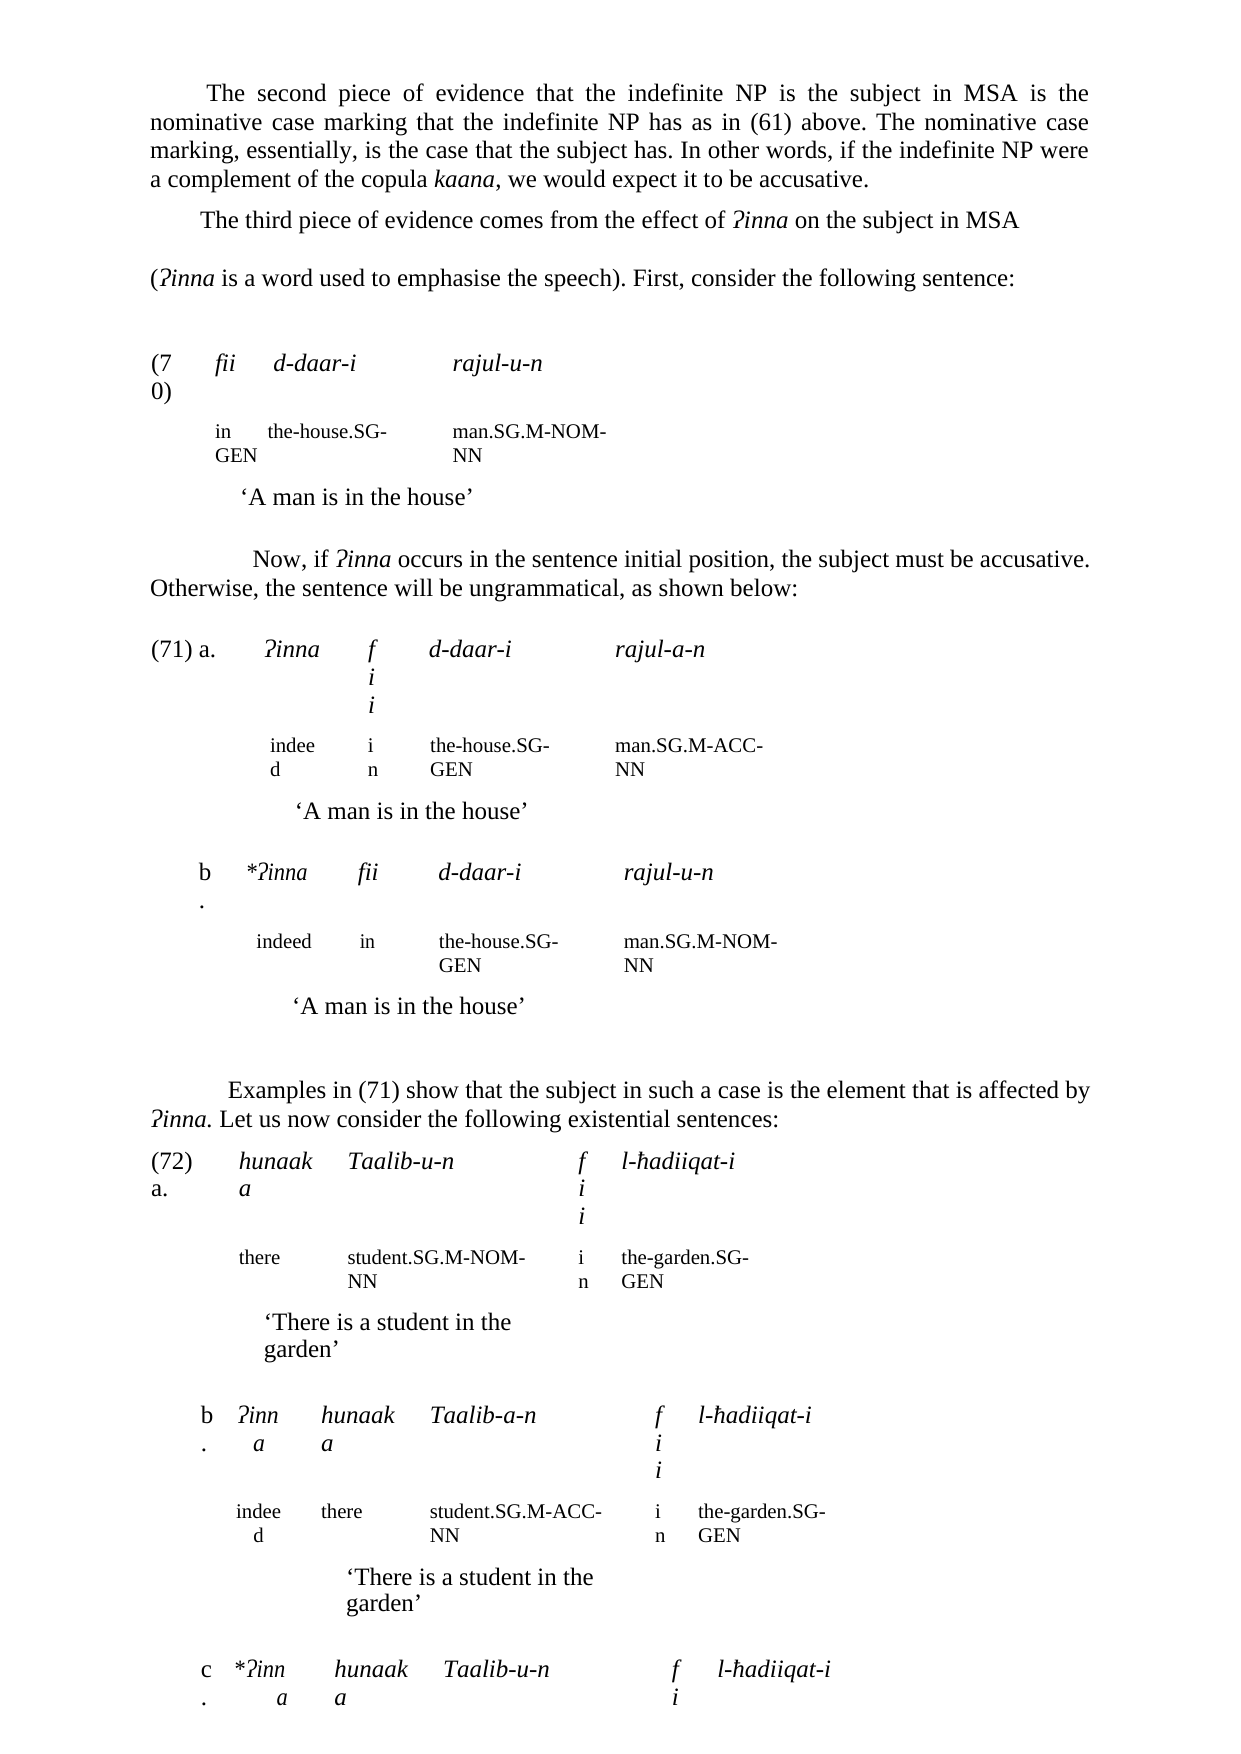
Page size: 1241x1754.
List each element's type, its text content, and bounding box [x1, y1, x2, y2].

table_cell the-garden.SG-GEN [676, 1484, 878, 1547]
table_cell student.SG.M-NOM-NN [325, 1230, 555, 1293]
table_cell ‘A man is in the house’ [229, 977, 601, 1022]
table_header fii [632, 1401, 676, 1484]
table_cell [599, 1293, 802, 1363]
table_header Taalib-a-n [407, 1401, 632, 1484]
table_header fii [346, 859, 408, 914]
table_header fii d-daar-i [192, 349, 430, 405]
table_header fii [555, 1147, 599, 1230]
table_cell indeed [219, 1484, 298, 1547]
table_header Taalib-u-n [420, 1656, 651, 1711]
table_cell the-garden.SG-GEN [599, 1230, 802, 1293]
table_header hunaaka [216, 1147, 324, 1230]
table_header Ɂinna [219, 1401, 298, 1484]
table_cell the-house.SG-GEN [408, 914, 601, 977]
table_header d-daar-i [398, 636, 592, 719]
table_cell man.SG.M-NOM-NN [601, 914, 817, 977]
table_cell in [555, 1230, 599, 1293]
table_cell in the-house.SG-GEN [192, 405, 430, 467]
table_cell [169, 1547, 219, 1617]
table_header d-daar-i [408, 859, 601, 914]
table_cell [601, 977, 817, 1022]
table_cell the-house.SG-GEN [398, 719, 592, 781]
table_header b. [169, 1401, 219, 1484]
table_header fii [336, 636, 398, 719]
table_cell [119, 719, 228, 781]
table_cell ‘A man is in the house’ [192, 468, 646, 513]
table_cell indeed [228, 719, 336, 781]
table_header rajul-u-n [601, 859, 817, 914]
text Examples in (71) show that the subject in such a case is the element that is affected by [119, 1075, 1090, 1104]
table_cell ‘There is a student in the garden’ [299, 1547, 676, 1617]
text The second piece of evidence that the indefinite NP is the subject in MSA is the nominative case marking that the indefinite NP has as in (61) above. The nominative case marking, essentially, is the case that the subject has. In other words, if the indefinite NP were a complement of the copula kaana, we would expect it to be accusative. [150, 78, 1091, 193]
table_cell [169, 1484, 219, 1547]
table_header hunaaka [312, 1656, 420, 1711]
table_cell indeed [229, 914, 346, 977]
table_header l-ħadiiqat-i [676, 1401, 878, 1484]
table_header *Ɂinna [218, 1656, 312, 1711]
table_cell ‘There is a student in the garden’ [216, 1293, 599, 1363]
table_header rajul-a-n [592, 636, 803, 719]
table_cell man.SG.M-ACC-NN [592, 719, 803, 781]
table_header l-ħadiiqat-i [695, 1656, 897, 1711]
table_cell in [336, 719, 398, 781]
table_header (72) a. [119, 1147, 216, 1230]
table_cell ‘A man is in the house’ [228, 781, 592, 827]
table_cell [119, 1230, 216, 1293]
text The third piece of evidence comes from the effect of Ɂinna on the subject in MSA (Ɂinna is a word used to emphasise the speech). First, consider the following sentence: [150, 206, 1090, 292]
table_cell [592, 781, 803, 827]
table_cell [119, 781, 228, 827]
table_header hunaaka [299, 1401, 407, 1484]
text Otherwise, the sentence will be ungrammatical, as shown below: [150, 573, 1123, 602]
table_cell [119, 1293, 216, 1363]
table_header Taalib-u-n [325, 1147, 555, 1230]
table_cell [119, 405, 192, 467]
table_header *Ɂinna [229, 859, 346, 914]
table_header rajul-u-n [430, 349, 646, 405]
table_header fi [651, 1656, 694, 1711]
table_cell [169, 914, 229, 977]
table_header Ɂinna [228, 636, 336, 719]
table_header (70) [119, 349, 192, 405]
table_cell in [346, 914, 408, 977]
table_header c. [169, 1656, 218, 1711]
table_cell there [299, 1484, 407, 1547]
table_header b. [169, 859, 229, 914]
table_cell in [632, 1484, 676, 1547]
table_cell there [216, 1230, 324, 1293]
text Now, if Ɂinna occurs in the sentence initial position, the subject must be accusative. [119, 544, 1090, 573]
table_header (71) a. [119, 636, 228, 719]
table_cell [119, 468, 192, 513]
table_cell [219, 1547, 298, 1617]
table_cell [169, 977, 229, 1022]
table_cell [676, 1547, 878, 1617]
table_cell man.SG.M-NOM-NN [430, 405, 646, 467]
table_cell student.SG.M-ACC-NN [407, 1484, 632, 1547]
table_header l-ħadiiqat-i [599, 1147, 802, 1230]
text Ɂinna. Let us now consider the following existential sentences: [150, 1104, 1123, 1132]
